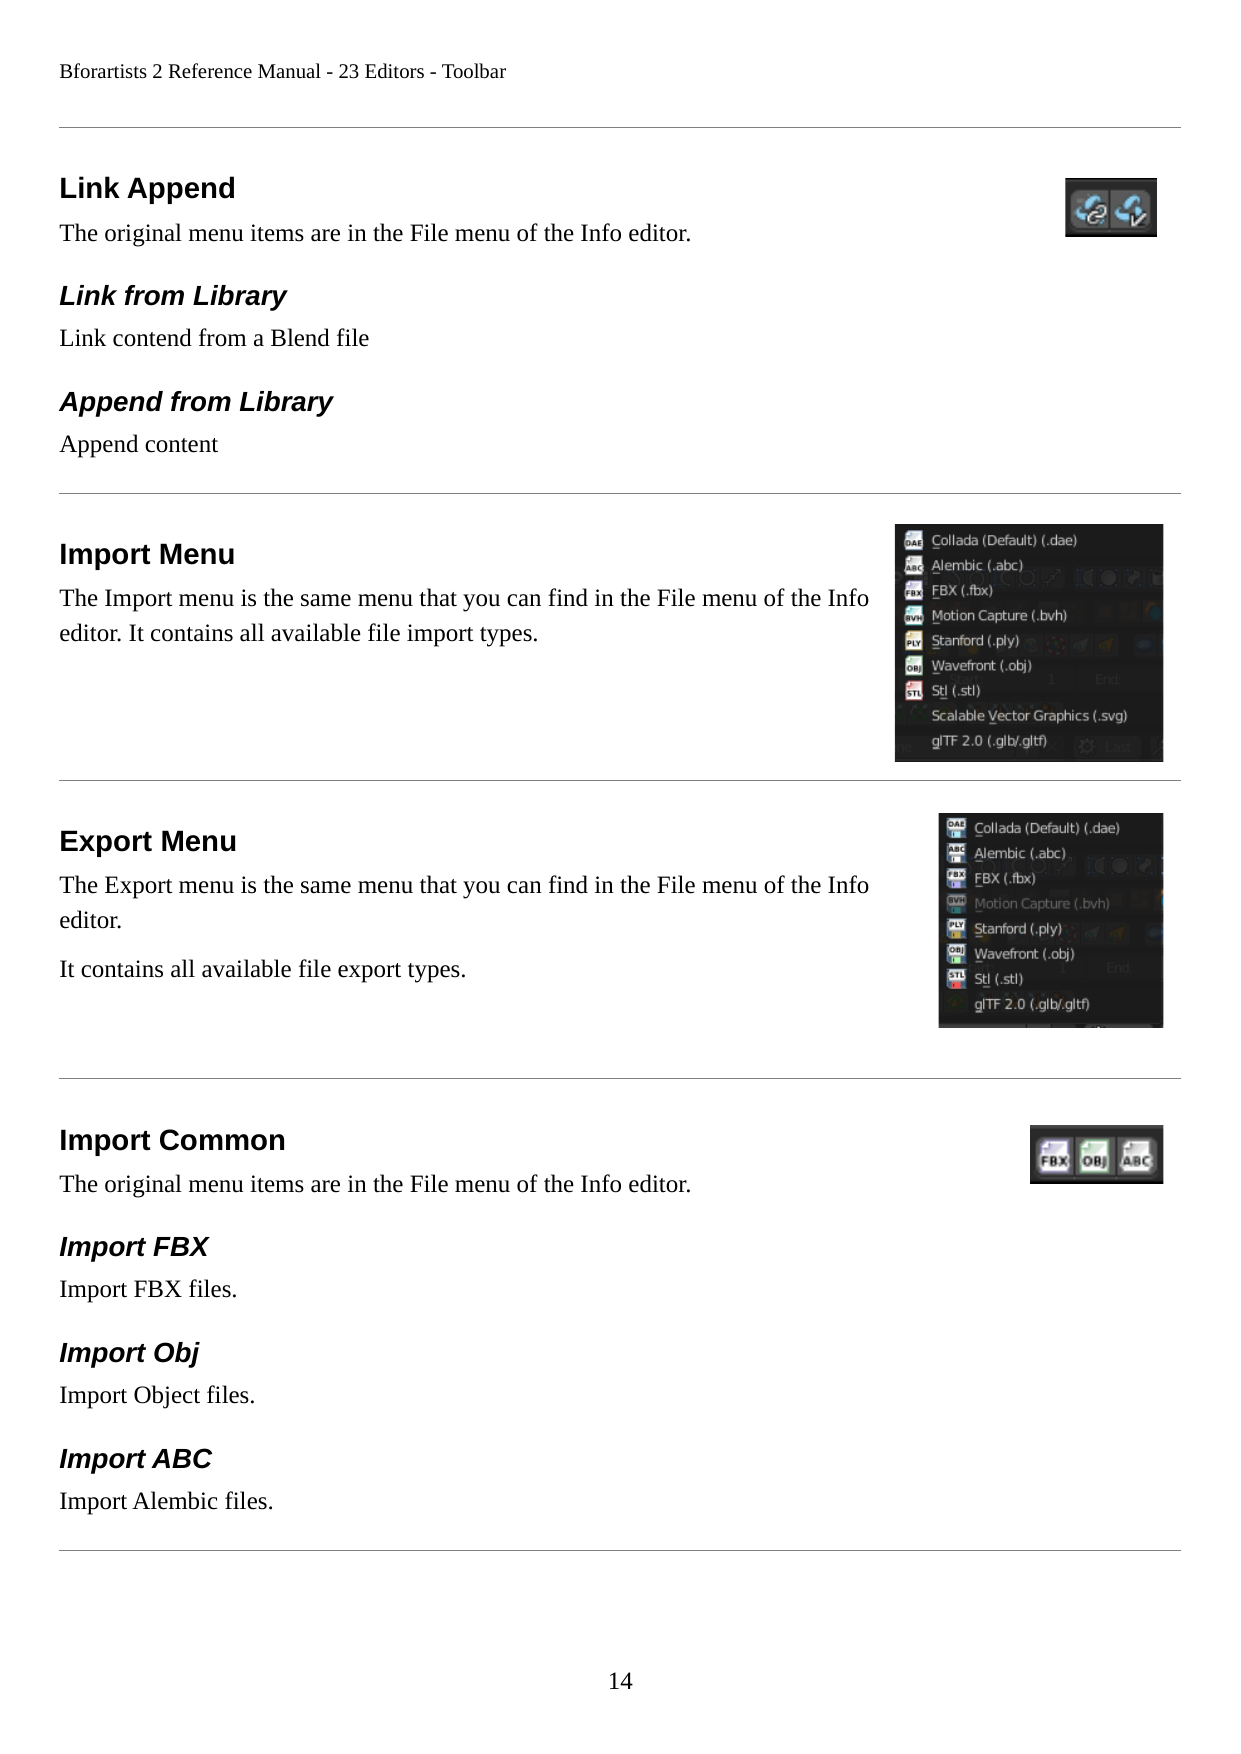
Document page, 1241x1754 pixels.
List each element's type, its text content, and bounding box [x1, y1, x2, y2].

text Import FBX files. [59, 1274, 1181, 1303]
subtitle Import Obj [59, 1336, 1181, 1368]
text It contains all available file export types. [59, 954, 938, 982]
subtitle Import ABC [59, 1442, 1181, 1474]
subtitle Link from Library [59, 279, 1181, 311]
text The original menu items are in the File menu of the Info editor. [59, 218, 1181, 246]
picture [1065, 178, 1157, 237]
subtitle Import FBX [59, 1230, 1181, 1262]
picture [1030, 1125, 1164, 1184]
subtitle Import Common [59, 1122, 1181, 1156]
text The Import menu is the same menu that you can find in the File menu of the Info editor. It contains all available file import types. [59, 583, 894, 647]
text The Export menu is the same menu that you can find in the File menu of the Info editor. [59, 870, 938, 933]
picture [894, 524, 1164, 762]
subtitle [1164, 824, 1181, 858]
subtitle Link Append [59, 171, 1181, 205]
picture [938, 813, 1164, 1028]
text Import Object files. [59, 1381, 1181, 1409]
subtitle Import Menu [59, 537, 894, 571]
subtitle Append from Library [59, 385, 1181, 417]
text Import Alembic files. [59, 1486, 1181, 1515]
text The original menu items are in the File menu of the Info editor. [59, 1169, 1181, 1197]
text Append content [59, 429, 1181, 458]
subtitle [1164, 537, 1181, 571]
text Link contend from a Blend file [59, 323, 1181, 352]
subtitle Export Menu [59, 824, 938, 858]
